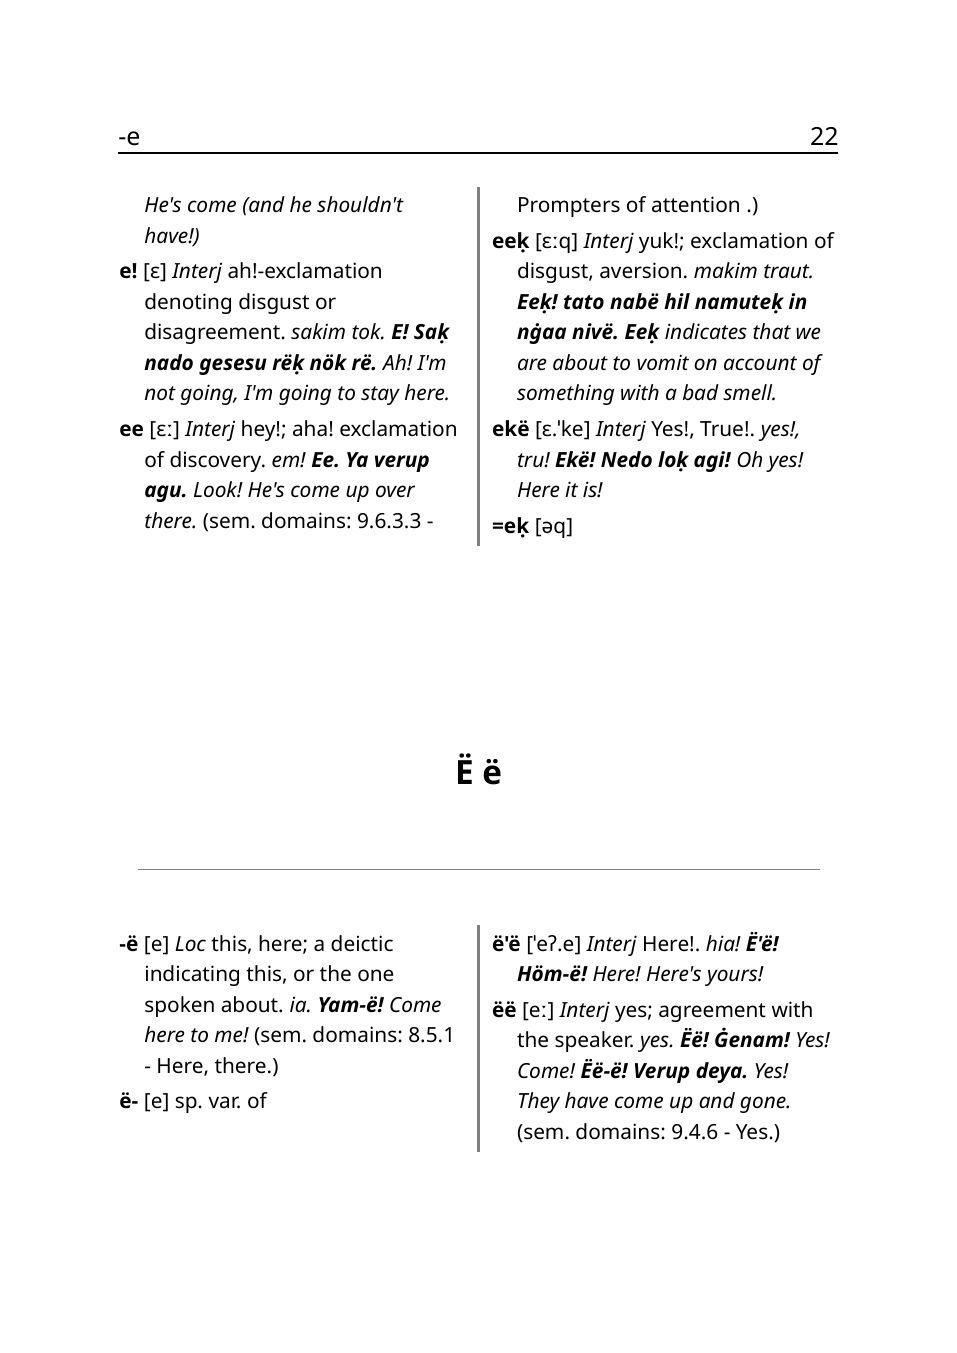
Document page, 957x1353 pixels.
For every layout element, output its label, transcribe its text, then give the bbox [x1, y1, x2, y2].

text -ë [e] Loc this, here; a deictic indicating this, or the one spoken about. ia. Yam-ë! Come here to me! (sem. domains: 8.5.1 - Here, there.) [119, 927, 465, 1083]
text e! [ɛ] Interj ah!-exclamation denoting disgust or disagreement. sakim tok. E! Saḳ nado gesesu rëḳ nök rë. Ah! I'm not going, I'm going to stay here. [119, 253, 465, 411]
text ee [ɛː] Interj hey!; aha! exclamation of discovery. em! Ee. Ya verup agu. Look! He's come up over there. (sem. domains: 9.6.3.3 [119, 411, 465, 538]
text =eḳ [əq] [492, 508, 837, 544]
text He's come (and he shouldn't have!) [119, 188, 465, 253]
text ë- [e] sp. var. of [119, 1083, 465, 1119]
text ë'ë [ˈeʔ.e] Interj Here!. hia! Ë'ë! Höm-ë! Here! Here's yours! [492, 927, 837, 992]
text - Prompters of attention .) [492, 188, 837, 223]
text Ë ë [138, 674, 819, 869]
text ekë [ɛ.ˈke] Interj Yes!, True!. yes!, tru! Ekë! Nedo loḳ agi! Oh yes! Here it is! [492, 411, 837, 508]
text ëë [eː] Interj yes; agreement with the speaker. yes. Ëë! Ġenam! Yes! Come! Ëë-ë! Verup deya. Yes! They have come up and gone. (sem. domains: 9.4.6 - Yes.) [492, 992, 837, 1149]
text eeḳ [ɛːq] Interj yuk!; exclamation of disgust, aversion. makim traut. Eeḳ! tato nabë hil namuteḳ in nġaa nivë. Eeḳ indicates that we are about to vomit on account of something with a bad smell. [492, 223, 837, 411]
